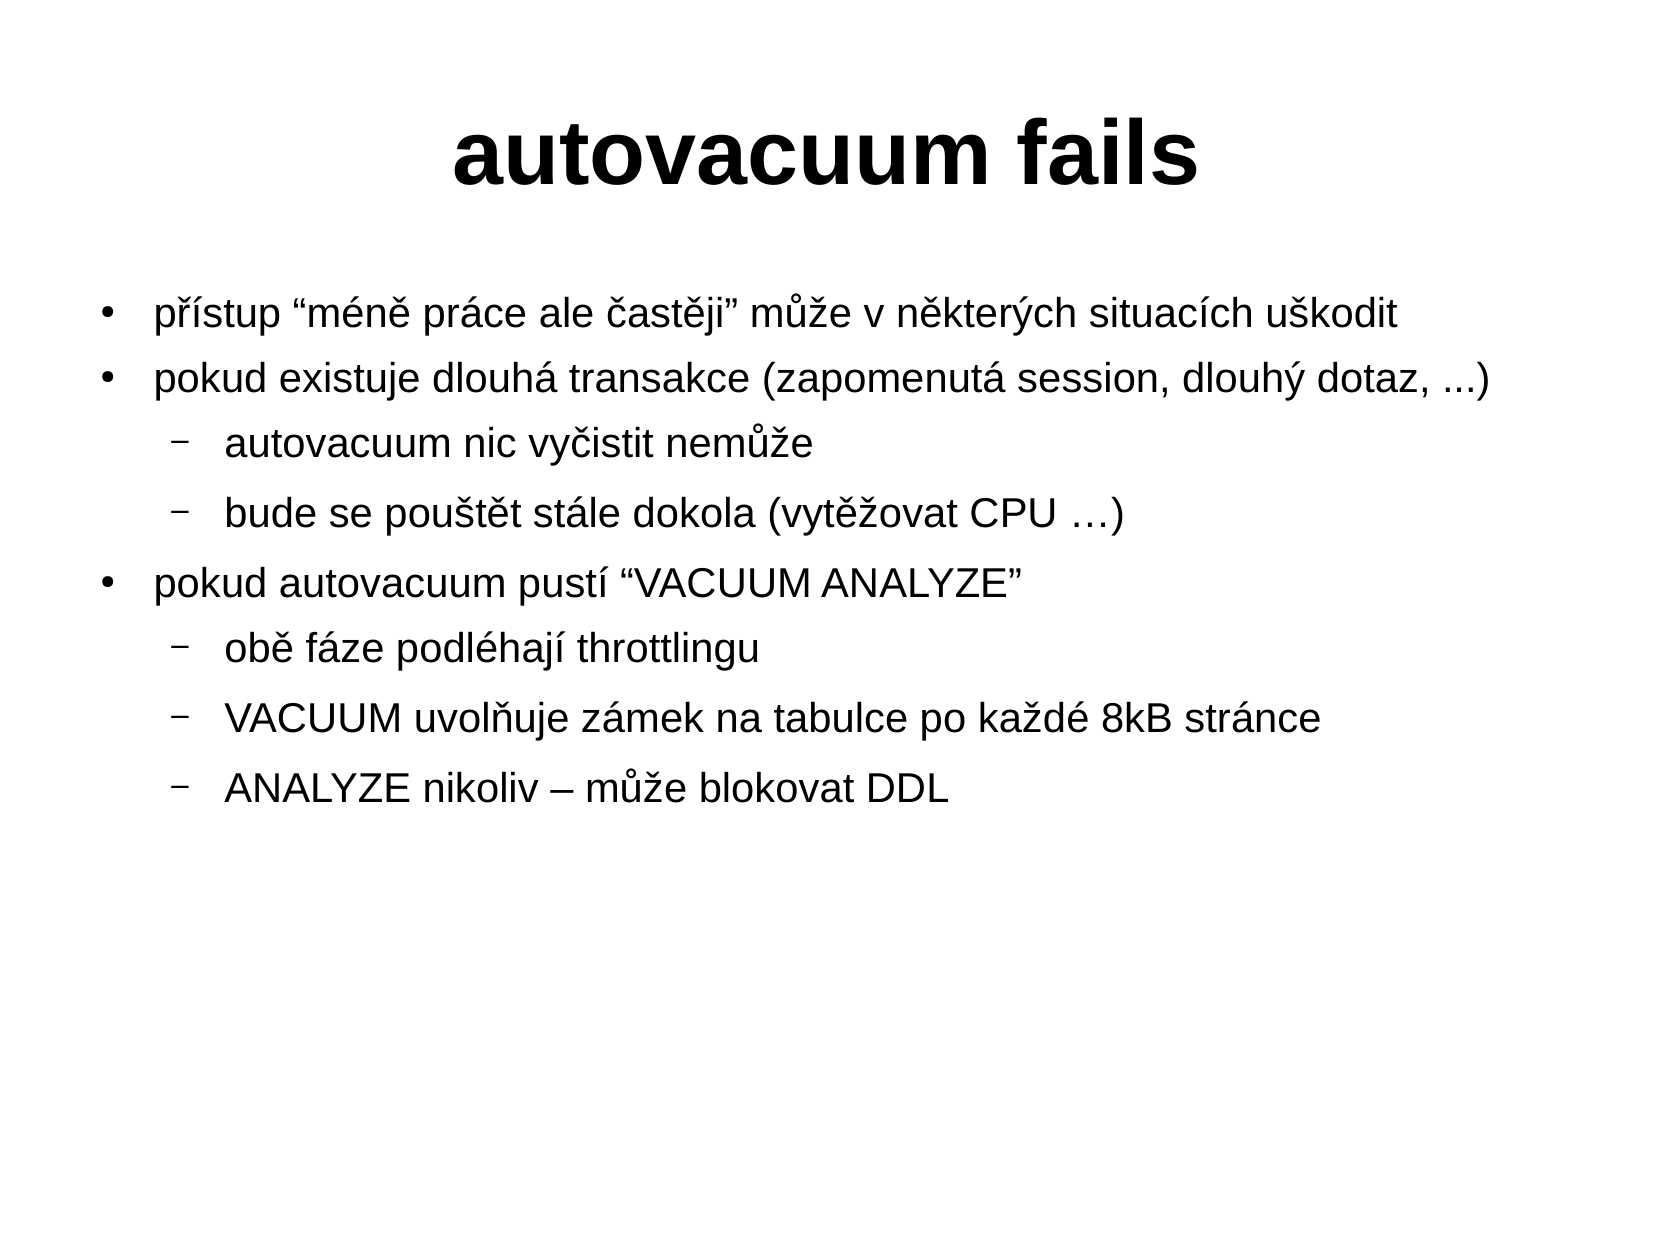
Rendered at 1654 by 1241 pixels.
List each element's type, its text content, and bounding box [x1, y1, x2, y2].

list přístup “méně práce ale častěji” může v některých situacích uškodit pokud existuje dlouhá transakce (zapomenutá session, dlouhý dotaz, ...) autovacuum nic vyčistit nemůže bude se pouštět stále dokola (vytěžovat CPU …) pokud autovacuum pustí “VACUUM ANALYZE” obě fáze podléhají throttlingu VACUUM uvolňuje zámek na tabulce po každé 8kB stránce ANALYZE nikoliv – může blokovat DDL [82, 290, 1538, 1111]
title autovacuum fails [82, 49, 1571, 257]
